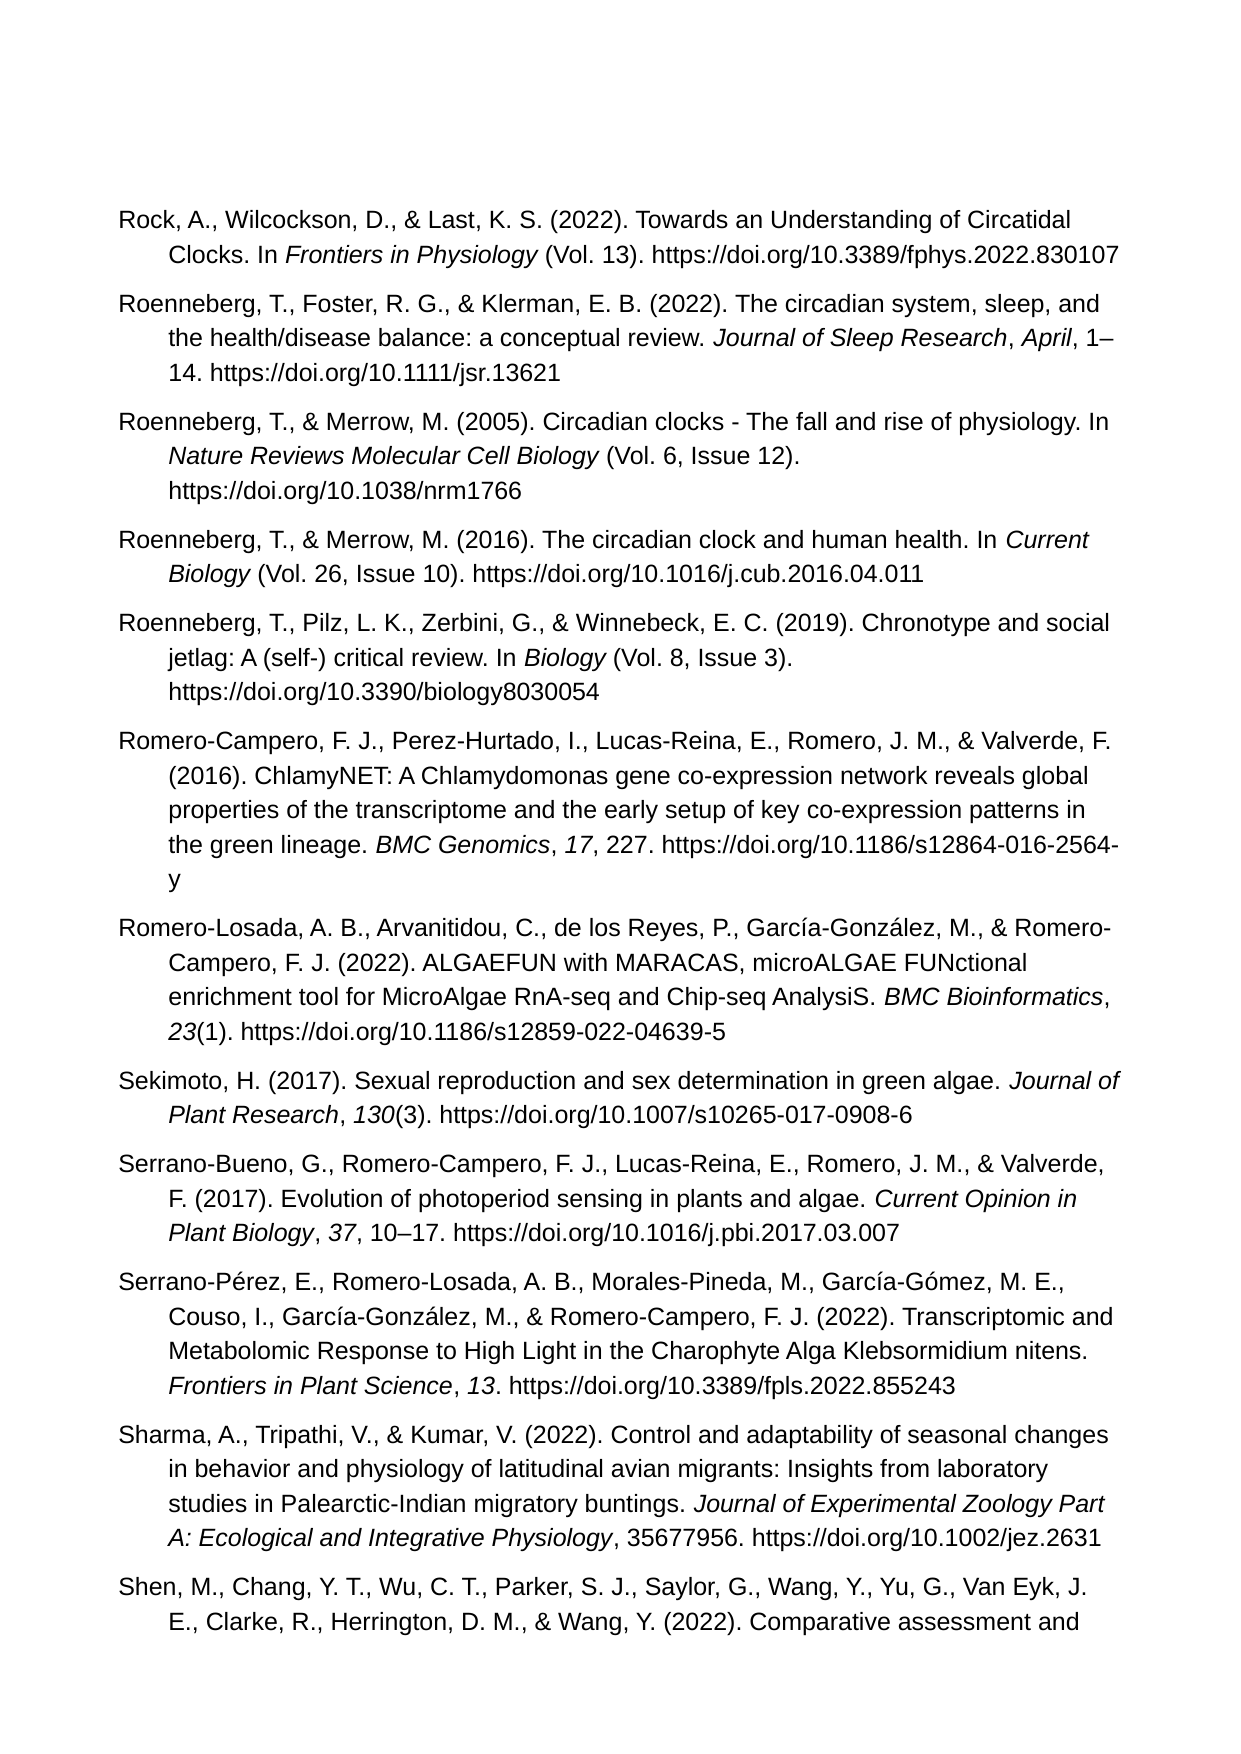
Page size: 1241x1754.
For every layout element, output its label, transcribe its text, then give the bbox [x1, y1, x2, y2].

text Sekimoto, H. (2017). Sexual reproduction and sex determination in green algae. Journal of Plant Research, 130(3). https://doi.org/10.1007/s10265-017-0908-6 [118, 1066, 1122, 1129]
text Roenneberg, T., & Merrow, M. (2016). The circadian clock and human health. In Current Biology (Vol. 26, Issue 10). https://doi.org/10.1016/j.cub.2016.04.011 [118, 525, 1122, 588]
text Sharma, A., Tripathi, V., & Kumar, V. (2022). Control and adaptability of seasonal changes in behavior and physiology of latitudinal avian migrants: Insights from laboratory studies in Palearctic-Indian migratory buntings. Journal of Experimental Zoology Part A: Ecological and Integrative Physiology, 35677956. https://doi.org/10.1002/jez.2631 [118, 1420, 1122, 1552]
text Romero-Losada, A. B., Arvanitidou, C., de los Reyes, P., García-González, M., & Romero-Campero, F. J. (2022). ALGAEFUN with MARACAS, microALGAE FUNctional enrichment tool for MicroAlgae RnA-seq and Chip-seq AnalysiS. BMC Bioinformatics, 23(1). https://doi.org/10.1186/s12859-022-04639-5 [118, 913, 1122, 1045]
text Romero-Campero, F. J., Perez-Hurtado, I., Lucas-Reina, E., Romero, J. M., & Valverde, F. (2016). ChlamyNET: A Chlamydomonas gene co-expression network reveals global properties of the transcriptome and the early setup of key co-expression patterns in the green lineage. BMC Genomics, 17, 227. https://doi.org/10.1186/s12864-016-2564-y [118, 726, 1122, 893]
text Roenneberg, T., Pilz, L. K., Zerbini, G., & Winnebeck, E. C. (2019). Chronotype and social jetlag: A (self-) critical review. In Biology (Vol. 8, Issue 3). https://doi.org/10.3390/biology8030054 [118, 608, 1122, 706]
text Serrano-Pérez, E., Romero-Losada, A. B., Morales-Pineda, M., García-Gómez, M. E., Couso, I., García-González, M., & Romero-Campero, F. J. (2022). Transcriptomic and Metabolomic Response to High Light in the Charophyte Alga Klebsormidium nitens. Frontiers in Plant Science, 13. https://doi.org/10.3389/fpls.2022.855243 [118, 1267, 1122, 1399]
text Roenneberg, T., Foster, R. G., & Klerman, E. B. (2022). The circadian system, sleep, and the health/disease balance: a conceptual review. Journal of Sleep Research, April, 1–14. https://doi.org/10.1111/jsr.13621 [118, 289, 1122, 386]
text Serrano-Bueno, G., Romero-Campero, F. J., Lucas-Reina, E., Romero, J. M., & Valverde, F. (2017). Evolution of photoperiod sensing in plants and algae. Current Opinion in Plant Biology, 37, 10–17. https://doi.org/10.1016/j.pbi.2017.03.007 [118, 1149, 1122, 1247]
text Rock, A., Wilcockson, D., & Last, K. S. (2022). Towards an Understanding of Circatidal Clocks. In Frontiers in Physiology (Vol. 13). https://doi.org/10.3389/fphys.2022.830107 [118, 205, 1122, 268]
text Roenneberg, T., & Merrow, M. (2005). Circadian clocks - The fall and rise of physiology. In Nature Reviews Molecular Cell Biology (Vol. 6, Issue 12). https://doi.org/10.1038/nrm1766 [118, 407, 1122, 504]
text Shen, M., Chang, Y. T., Wu, C. T., Parker, S. J., Saylor, G., Wang, Y., Yu, G., Van Eyk, J. E., Clarke, R., Herrington, D. M., & Wang, Y. (2022). Comparative assessment and [118, 1572, 1122, 1636]
